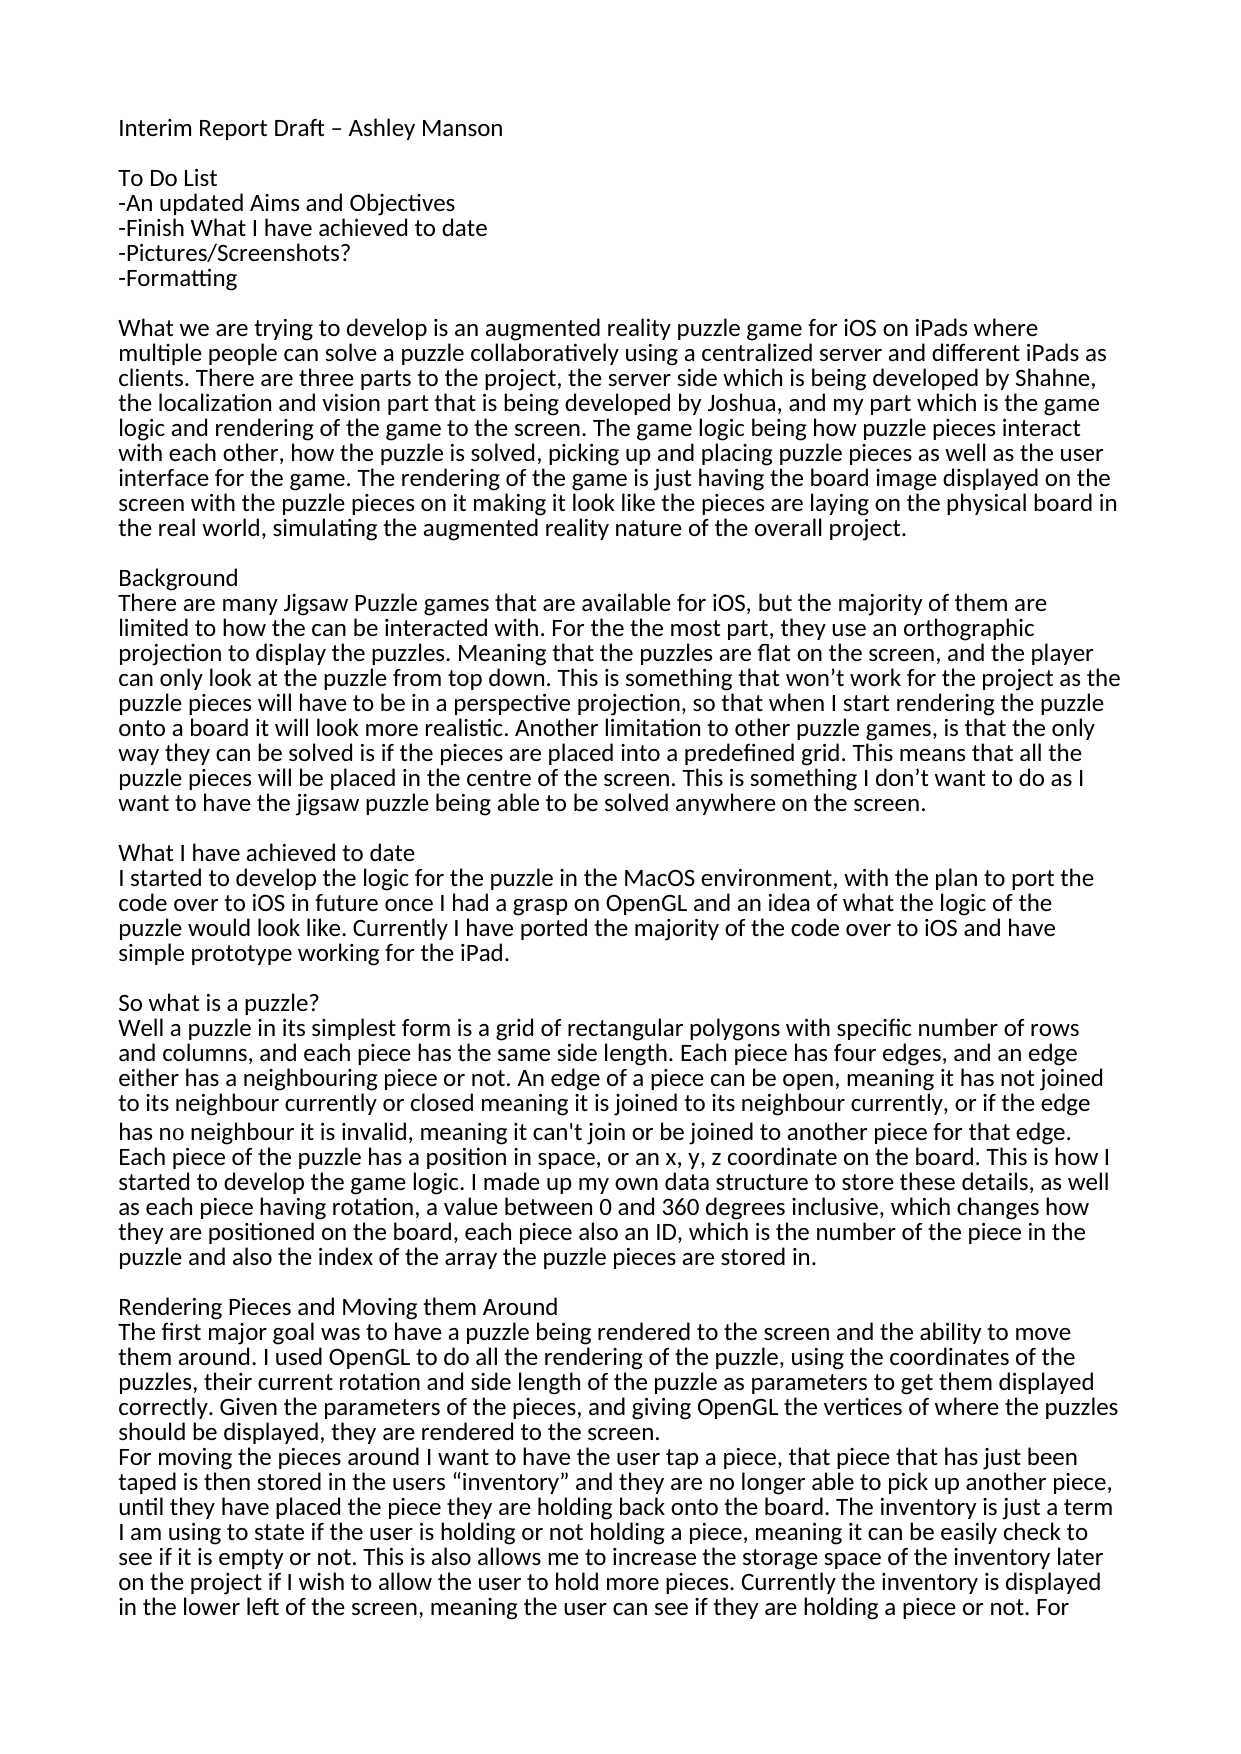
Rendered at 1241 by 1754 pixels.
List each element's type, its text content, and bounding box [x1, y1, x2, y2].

text So what is a puzzle? [118, 993, 1122, 1018]
text Interim Report Draft – Ashley Manson [118, 118, 1122, 143]
text What we are trying to develop is an augmented reality puzzle game for iOS on iPads where multiple people can solve a puzzle collaboratively using a centralized server and different iPads as clients. There are three parts to the project, the server side which is being developed by Shahne, the localization and vision part that is being developed by Joshua, and my part which is the game logic and rendering of the game to the screen. The game logic being how puzzle pieces interact with each other, how the puzzle is solved, picking up and placing puzzle pieces as well as the user interface for the game. The rendering of the game is just having the board image displayed on the screen with the puzzle pieces on it making it look like the pieces are laying on the physical board in the real world, simulating the augmented reality nature of the overall project. [118, 318, 1122, 543]
text There are many Jigsaw Puzzle games that are available for iOS, but the majority of them are limited to how the can be interacted with. For the the most part, they use an orthographic projection to display the puzzles. Meaning that the puzzles are flat on the screen, and the player can only look at the puzzle from top down. This is something that won’t work for the project as the puzzle pieces will have to be in a perspective projection, so that when I start rendering the puzzle onto a board it will look more realistic. Another limitation to other puzzle games, is that the only way they can be solved is if the pieces are placed into a predefined grid. This means that all the puzzle pieces will be placed in the centre of the screen. This is something I don’t want to do as I want to have the jigsaw puzzle being able to be solved anywhere on the screen. [118, 593, 1122, 818]
text The first major goal was to have a puzzle being rendered to the screen and the ability to move them around. I used OpenGL to do all the rendering of the puzzle, using the coordinates of the puzzles, their current rotation and side length of the puzzle as parameters to get them displayed correctly. Given the parameters of the pieces, and giving OpenGL the vertices of where the puzzles should be displayed, they are rendered to the screen. [118, 1322, 1122, 1447]
text Background [118, 568, 1122, 593]
text To Do List [118, 168, 1122, 193]
text I started to develop the logic for the puzzle in the MacOS environment, with the plan to port the code over to iOS in future once I had a grasp on OpenGL and an idea of what the logic of the puzzle would look like. Currently I have ported the majority of the code over to iOS and have simple prototype working for the iPad. [118, 868, 1122, 968]
text What I have achieved to date [118, 843, 1122, 868]
text -Formatting [118, 268, 1122, 293]
text -An updated Aims and Objectives [118, 193, 1122, 218]
text -Finish What I have achieved to date [118, 218, 1122, 243]
text Well a puzzle in its simplest form is a grid of rectangular polygons with specific number of rows and columns, and each piece has the same side length. Each piece has four edges, and an edge either has a neighbouring piece or not. An edge of a piece can be open, meaning it has not joined to its neighbour currently or closed meaning it is joined to its neighbour currently, or if the edge has no neighbour it is invalid, meaning it can't join or be joined to another piece for that edge. Each piece of the puzzle has a position in space, or an x, y, z coordinate on the board. This is how I started to develop the game logic. I made up my own data structure to store these details, as well as each piece having rotation, a value between 0 and 360 degrees inclusive, which changes how they are positioned on the board, each piece also an ID, which is the number of the piece in the puzzle and also the index of the array the puzzle pieces are stored in. [118, 1018, 1122, 1272]
text For moving the pieces around I want to have the user tap a piece, that piece that has just been taped is then stored in the users “inventory” and they are no longer able to pick up another piece, until they have placed the piece they are holding back onto the board. The inventory is just a term I am using to state if the user is holding or not holding a piece, meaning it can be easily check to see if it is empty or not. This is also allows me to increase the storage space of the inventory later on the project if I wish to allow the user to hold more pieces. Currently the inventory is displayed in the lower left of the screen, meaning the user can see if they are holding a piece or not. For [118, 1447, 1122, 1622]
text -Pictures/Screenshots? [118, 243, 1122, 268]
text Rendering Pieces and Moving them Around [118, 1297, 1122, 1322]
